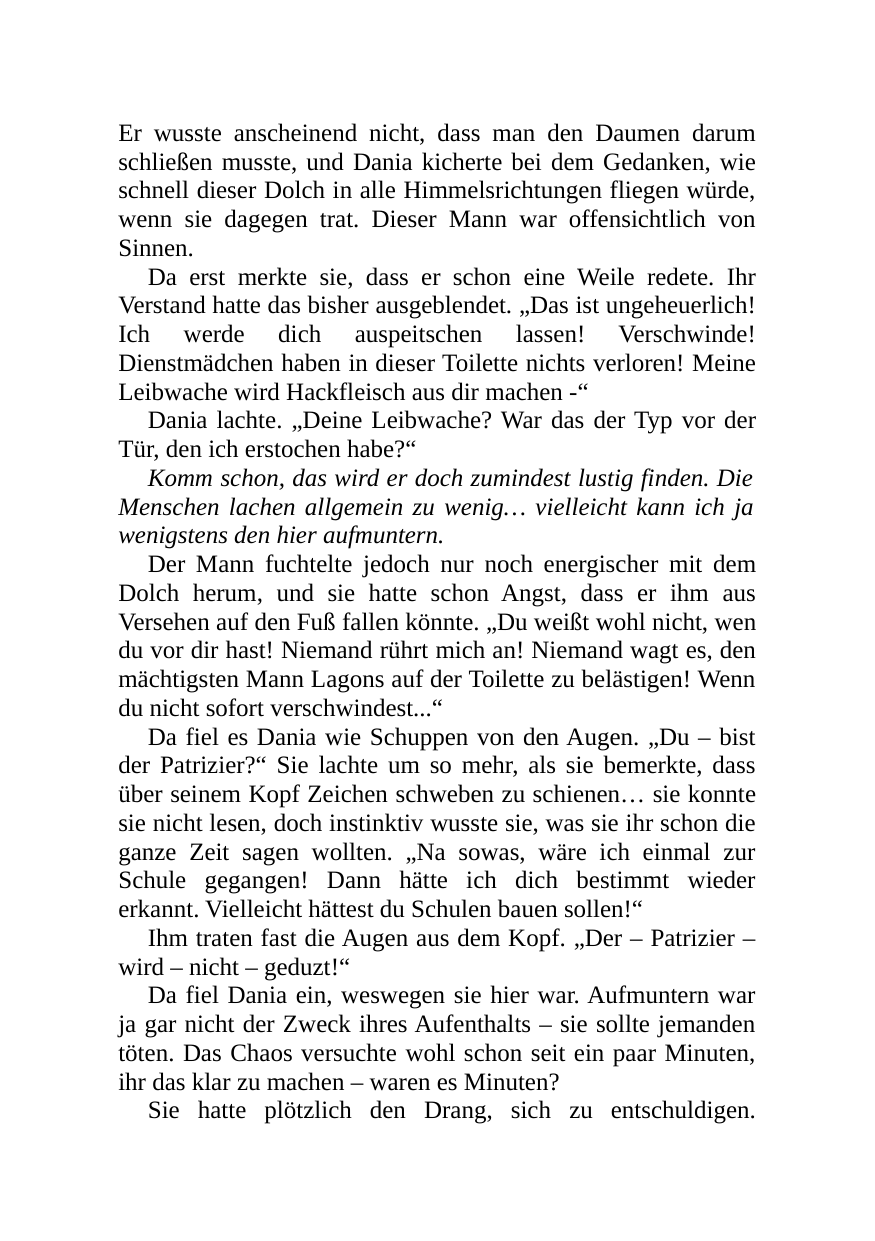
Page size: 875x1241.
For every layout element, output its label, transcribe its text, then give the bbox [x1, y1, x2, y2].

text Dania lachte. „Deine Leibwache? War das der Typ vor der Tür, den ich erstochen habe?“ [118, 406, 756, 463]
text Sie hatte plötzlich den Drang, sich zu entschuldigen. [118, 1096, 756, 1124]
text Ihm traten fast die Augen aus dem Kopf. „Der – Patrizier – wird – nicht – geduzt!“ [118, 923, 756, 981]
text Der Mann fuchtelte jedoch nur noch energischer mit dem Dolch herum, und sie hatte schon Angst, dass er ihm aus Versehen auf den Fuß fallen könnte. „Du weißt wohl nicht, wen du vor dir hast! Niemand rührt mich an! Niemand wagt es, den mächtigsten Mann Lagons auf der Toilette zu belästigen! Wenn du nicht sofort verschwindest...“ [118, 549, 756, 722]
text Da erst merkte sie, dass er schon eine Weile redete. Ihr Verstand hatte das bisher ausgeblendet. „Das ist ungeheuerlich! Ich werde dich auspeitschen lassen! Verschwinde! Dienstmädchen haben in dieser Toilette nichts verloren! Meine Leibwache wird Hackfleisch aus dir machen -“ [118, 262, 756, 406]
text Er wusste anscheinend nicht, dass man den Daumen darum schließen musste, und Dania kicherte bei dem Gedanken, wie schnell dieser Dolch in alle Himmelsrichtungen fliegen würde, wenn sie dagegen trat. Dieser Mann war offensichtlich von Sinnen. [118, 118, 756, 262]
text Da fiel es Dania wie Schuppen von den Augen. „Du – bist der Patrizier?“ Sie lachte um so mehr, als sie bemerkte, dass über seinem Kopf Zeichen schweben zu schienen… sie konnte sie nicht lesen, doch instinktiv wusste sie, was sie ihr schon die ganze Zeit sagen wollten. „Na sowas, wäre ich einmal zur Schule gegangen! Dann hätte ich dich bestimmt wieder erkannt. Vielleicht hättest du Schulen bauen sollen!“ [118, 722, 756, 923]
text Da fiel Dania ein, weswegen sie hier war. Aufmuntern war ja gar nicht der Zweck ihres Aufenthalts – sie sollte jemanden töten. Das Chaos versuchte wohl schon seit ein paar Minuten, ihr das klar zu machen – waren es Minuten? [118, 981, 756, 1096]
text Komm schon, das wird er doch zumindest lustig finden. Die Menschen lachen allgemein zu wenig… vielleicht kann ich ja wenigstens den hier aufmuntern. [118, 463, 756, 549]
